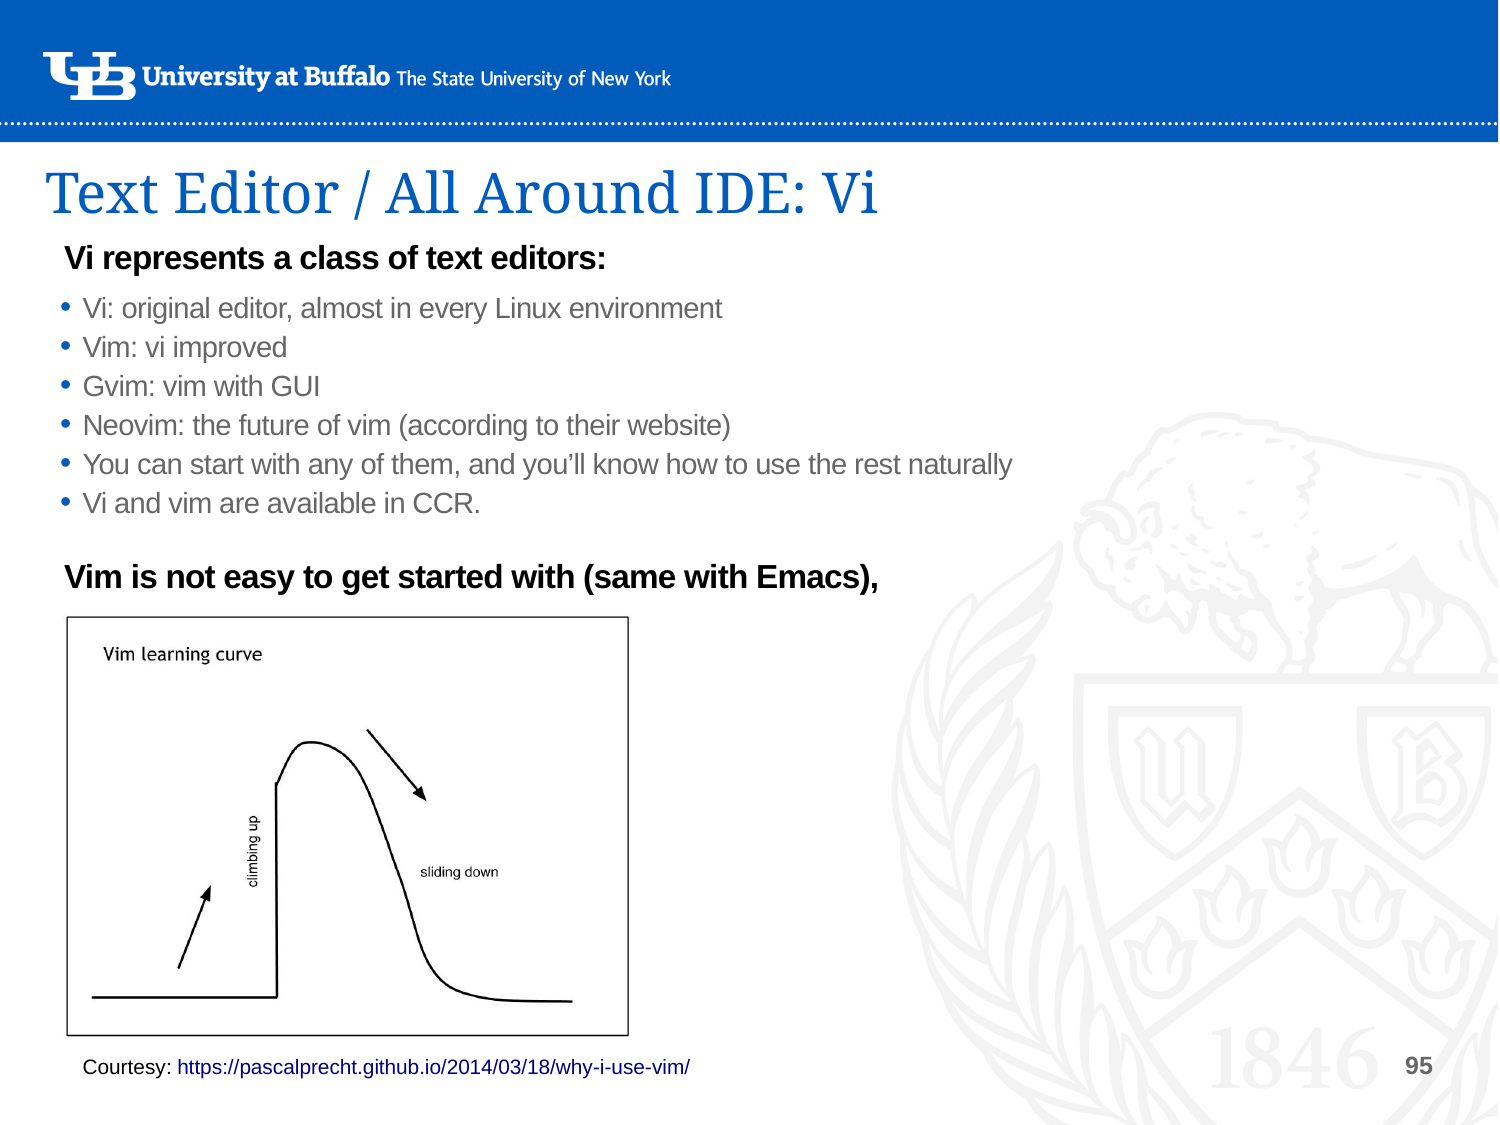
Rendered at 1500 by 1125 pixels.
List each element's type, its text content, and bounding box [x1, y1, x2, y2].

title Text Editor / All Around IDE: Vi [30, 153, 1387, 233]
text_box Courtesy: https://pascalprecht.github.io/2014/03/18/why-i-use-vim/ [67, 1048, 706, 1087]
text_box Vi represents a class of text editors: [49, 232, 706, 285]
picture [0, 0, 1499, 1125]
text_box Vim is not easy to get started with (same with Emacs), [49, 551, 1216, 604]
list Vi: original editor, almost in every Linux environment Vim: vi improved Gvim: vim with GUI Neovim: the future of vim (according to their website) You can start with any of them, and you’ll know how to use the rest naturally Vi and vim are available in CCR. [30, 286, 1261, 526]
